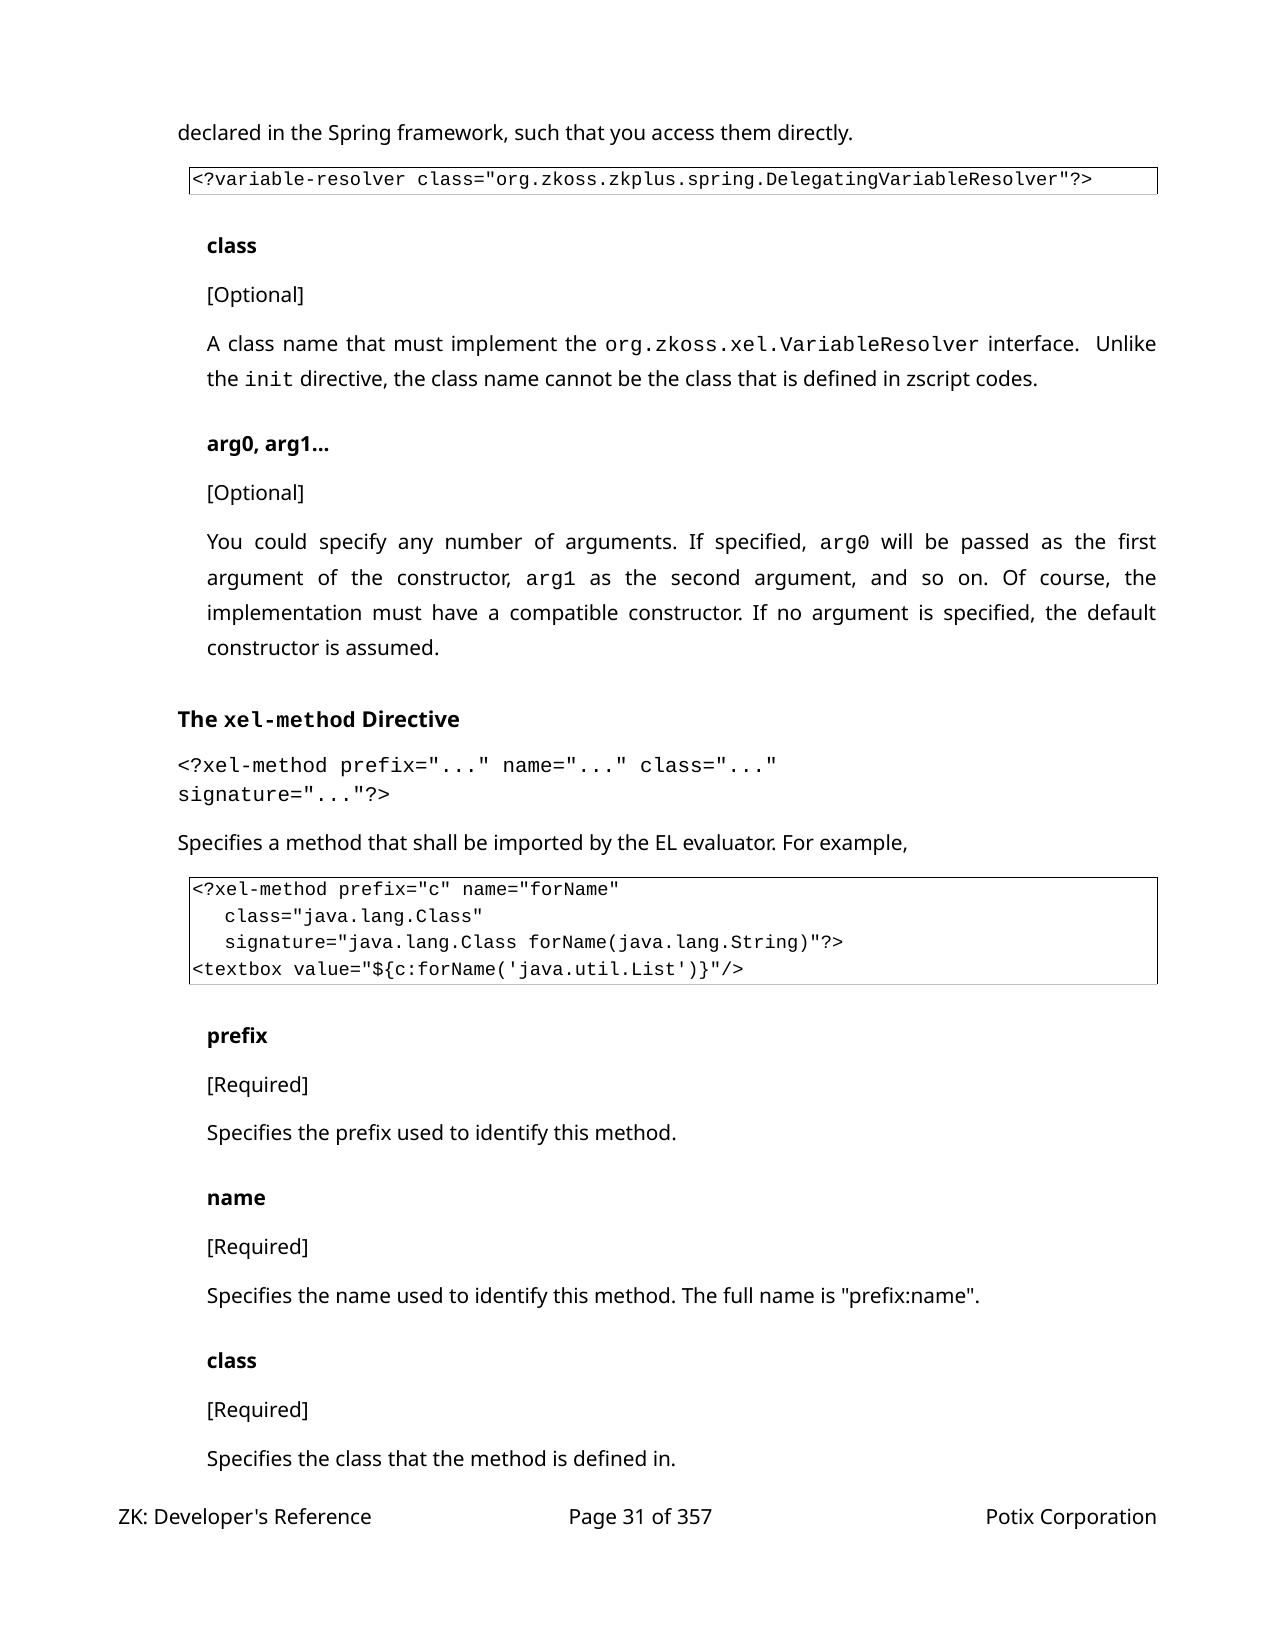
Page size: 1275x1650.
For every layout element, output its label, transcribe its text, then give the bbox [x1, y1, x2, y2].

text [Required] [207, 1395, 1157, 1423]
text <?variable-resolver class="org.zkoss.zkplus.spring.DelegatingVariableResolver"?> [190, 168, 1157, 194]
text Specifies a method that shall be imported by the EL evaluator. For example, [177, 828, 1157, 857]
subtitle class [207, 231, 1157, 259]
text You could specify any number of arguments. If specified, arg0 will be passed as the first argument of the constructor, arg1 as the second argument, and so on. Of course, the implementation must have a compatible constructor. If no argument is specified, the default constructor is assumed. [207, 527, 1157, 662]
text [Optional] [207, 280, 1157, 308]
text Specifies the prefix used to identify this method. [207, 1118, 1157, 1147]
text <?xel-method prefix="c" name="forName" class="java.lang.Class" signature="java.lang.Class forName(java.lang.String)"?> <textbox value="${c:forName('java.util.List')}"/> [190, 878, 1157, 984]
subtitle The xel-method Directive [177, 704, 1157, 734]
text <?xel-method prefix="..." name="..." class="..." signature="..."?> [177, 755, 1157, 808]
subtitle prefix [207, 1021, 1157, 1049]
text Specifies the name used to identify this method. The full name is "prefix:name". [207, 1281, 1157, 1309]
text A class name that must implement the org.zkoss.xel.VariableResolver interface. Unlike the init directive, the class name cannot be the class that is defined in zscript codes. [207, 329, 1157, 393]
text declared in the Spring framework, such that you access them directly. [177, 118, 1157, 146]
text [Required] [207, 1232, 1157, 1261]
text [Optional] [207, 478, 1157, 506]
subtitle class [207, 1346, 1157, 1374]
subtitle name [207, 1183, 1157, 1212]
text [Required] [207, 1070, 1157, 1098]
subtitle arg0, arg1... [207, 429, 1157, 458]
text Specifies the class that the method is defined in. [207, 1444, 1157, 1472]
